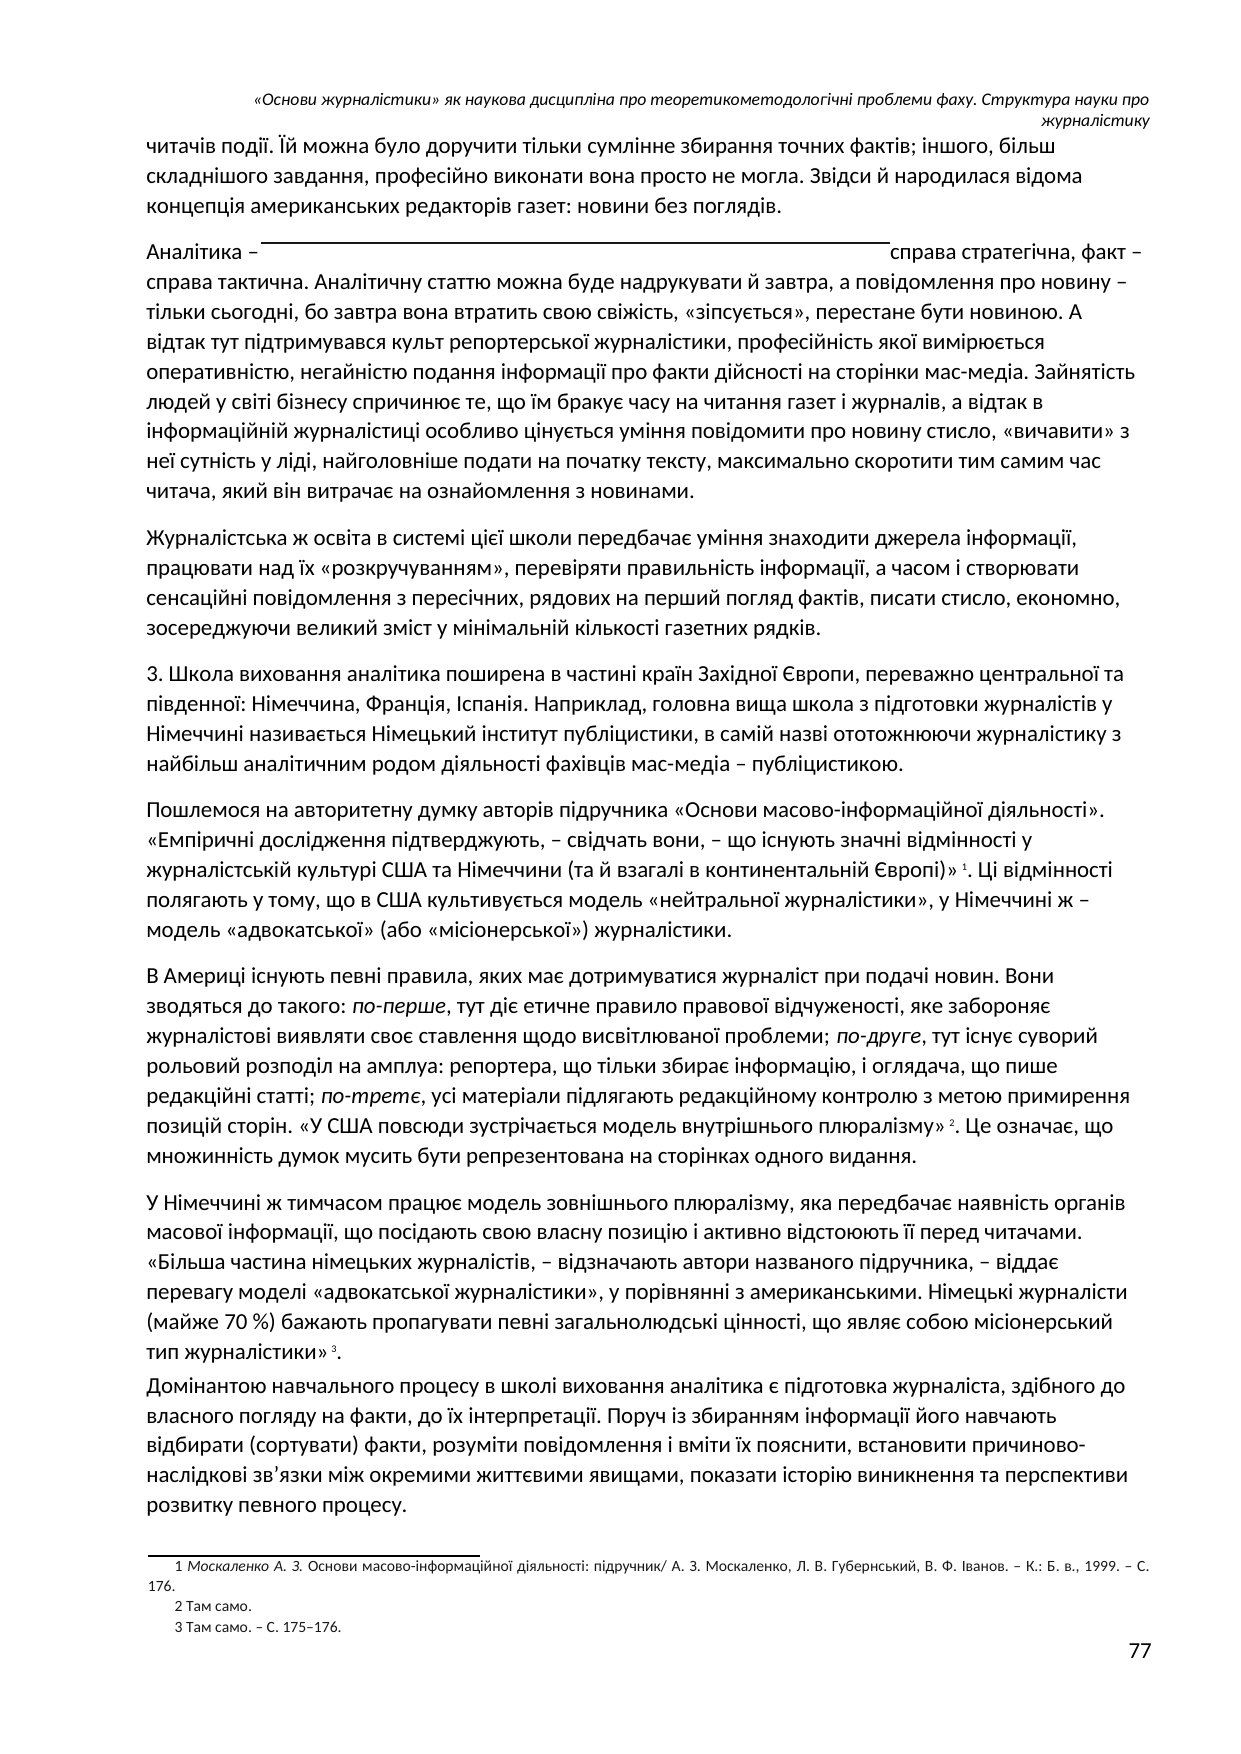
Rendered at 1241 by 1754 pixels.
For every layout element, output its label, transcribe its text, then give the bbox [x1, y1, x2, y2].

text Пошлемося на авторитетну думку авторів підручника «Основи масово-інформаційної діяльності». «Емпіричні дослідження підтверджують, – свідчать вони, – що існують значні відмінності у журналістській культурі США та Німеччини (та й взагалі в континентальній Європі)» . Ці відмінності полягають у тому, що в США культивується модель «нейтральної журналістики», у Німеччині ж – модель «адвокатської» (або «місіонерської») журналістики. [146, 796, 1148, 943]
text Аналітика – справа стратегічна, факт – справа тактична. Аналітичну статтю можна буде надрукувати й завтра, а повідомлення про новину – тільки сьогодні, бо завтра вона втратить свою свіжість, «зіпсується», перестане бути новиною. А відтак тут підтримувався культ репортерської журналістики, професійність якої вимірюється оперативністю, негайністю подання інформації про факти дійсності на сторінки мас-медіа. Зайнятість людей у світі бізнесу спричинює те, що їм бракує часу на читання газет і журналів, а відтак в інформаційній журналістиці особливо цінується уміння повідомити про новину стисло, «вичавити» з неї сутність у ліді, найголовніше подати на початку тексту, максимально скоротити тим самим час читача, який він витрачає на ознайомлення з новинами. [146, 237, 1148, 504]
text 3. Школа виховання аналітика поширена в частині країн Західної Європи, переважно центральної та південної: Німеччина, Франція, Іспанія. Наприклад, головна вища школа з підготовки журналістів у Німеччині називається Німецький інститут публіцистики, в самій назві ототожнюючи журналістику з найбільш аналітичним родом діяльності фахівців мас-медіа – публіцистикою. [146, 659, 1148, 777]
text В Америці існують певні правила, яких має дотримуватися журналіст при подачі новин. Вони зводяться до такого: по-перше, тут діє етичне правило правової відчуженості, яке забороняє журналістові виявляти своє ставлення щодо висвітлюваної проблеми; по-друге, тут існує суворий рольовий розподіл на амплуа: репортера, що тільки збирає інформацію, і оглядача, що пише редакційні статті; по-третє, усі матеріали підлягають редакційному контролю з метою примирення позицій сторін. «У США повсюди зустрічається модель внутрішнього плюралізму» . Це означає, що множинність думок мусить бути репрезентована на сторінках одного видання. [146, 962, 1148, 1169]
text читачів події. Їй можна було доручити тільки сумлінне збирання точних фактів; іншого, більш складнішого завдання, професійно виконати вона просто не могла. Звідси й народилася відома концепція американських редакторів газет: новини без поглядів. [146, 131, 1148, 219]
text Москаленко А. З. Основи масово-інформаційної діяльності: підручник/ А. З. Москаленко, Л. В. Губернський, В. Ф. Іванов. – К.: Б. в., 1999. – С. 176. [148, 1557, 1152, 1596]
text У Німеччині ж тимчасом працює модель зовнішнього плюралізму, яка передбачає наявність органів масової інформації, що посідають свою власну позицію і активно відстоюють її перед читачами. «Більша частина німецьких журналістів, – відзначають автори названого підручника, – віддає перевагу моделі «адвокатської журналістики», у порівнянні з американськими. Німецькі журналісти (майже 70 %) бажають пропагувати певні загальнолюдські цінності, що являє собою місіонерський тип журналістики» . [146, 1188, 1148, 1365]
text Домінантою навчального процесу в школі виховання аналітика є підготовка журналіста, здібного до власного погляду на факти, до їх інтерпретації. Поруч із збиранням інформації його навчають відбирати (сортувати) факти, розуміти повідомлення і вміти їх пояснити, встановити причиново-наслідкові зв’язки між окремими життєвими явищами, показати історію виникнення та перспективи розвитку певного процесу. [146, 1371, 1148, 1518]
text Там само. [174, 1597, 1152, 1616]
text Журналістська ж освіта в системі цієї школи передбачає уміння знаходити джерела інформації, працювати над їх «розкручуванням», перевіряти правильність інформації, а часом і створювати сенсаційні повідомлення з пересічних, рядових на перший погляд фактів, писати стисло, економно, зосереджуючи великий зміст у мінімальній кількості газетних рядків. [146, 523, 1148, 641]
text Там само. – С. 175–176. [174, 1617, 1152, 1636]
